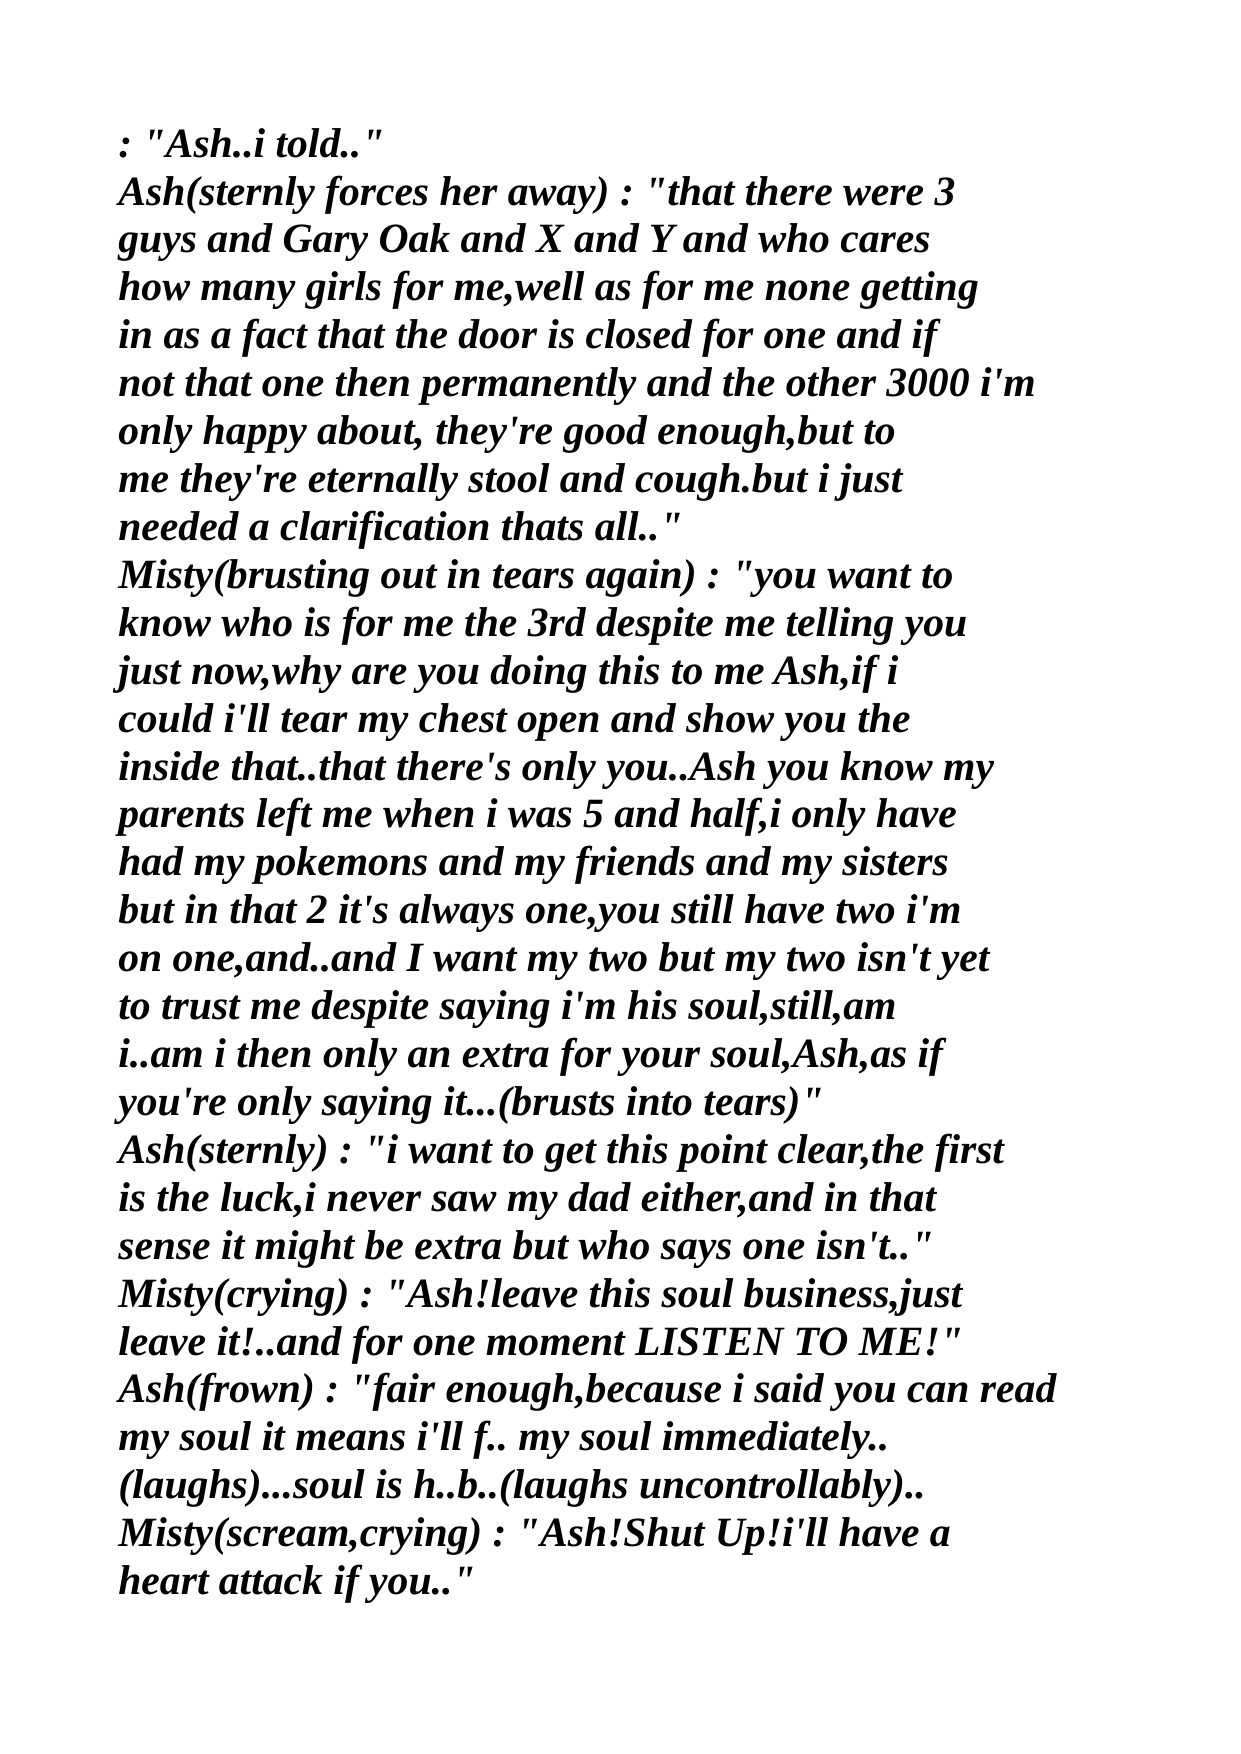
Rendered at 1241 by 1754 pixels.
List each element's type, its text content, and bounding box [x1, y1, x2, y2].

text heart attack if you.." [118, 1556, 1122, 1603]
text Misty(scream,crying) : "Ash!Shut Up!i'll have a [118, 1508, 1122, 1556]
text just now,why are you doing this to me Ash,if i [118, 645, 1122, 693]
text inside that..that there's only you..Ash you know my [118, 741, 1122, 789]
text but in that 2 it's always one,you still have two i'm [118, 885, 1122, 933]
text Ash(sternly) : "i want to get this point clear,the first [118, 1124, 1122, 1172]
text in as a fact that the door is closed for one and if [118, 310, 1122, 358]
text on one,and..and I want my two but my two isn't yet [118, 933, 1122, 981]
text had my pokemons and my friends and my sisters [118, 837, 1122, 885]
text Ash(frown) : "fair enough,because i said you can read my soul it means i'll f.. my soul immediately.. [118, 1364, 1122, 1460]
text : "Ash..i told.." [118, 118, 1122, 166]
text how many girls for me,well as for me none getting [118, 262, 1122, 310]
text to trust me despite saying i'm his soul,still,am [118, 981, 1122, 1028]
text (laughs)...soul is h..b..(laughs uncontrollably).. [118, 1460, 1122, 1508]
text Ash(sternly forces her away) : "that there were 3 [118, 166, 1122, 214]
text needed a clarification thats all.." [118, 501, 1122, 549]
text parents left me when i was 5 and half,i only have [118, 789, 1122, 837]
text me they're eternally stool and cough.but i just [118, 453, 1122, 501]
text sense it might be extra but who says one isn't.." [118, 1220, 1122, 1268]
text could i'll tear my chest open and show you the [118, 693, 1122, 741]
text not that one then permanently and the other 3000 i'm only happy about, they're good enough,but to [118, 358, 1122, 453]
text Misty(brusting out in tears again) : "you want to [118, 549, 1122, 597]
text you're only saying it...(brusts into tears)" [118, 1076, 1122, 1124]
text i..am i then only an extra for your soul,Ash,as if [118, 1028, 1122, 1076]
text know who is for me the 3rd despite me telling you [118, 597, 1122, 645]
text is the luck,i never saw my dad either,and in that [118, 1172, 1122, 1220]
text leave it!..and for one moment LISTEN TO ME!" [118, 1316, 1122, 1364]
text Misty(crying) : "Ash!leave this soul business,just [118, 1268, 1122, 1316]
text guys and Gary Oak and X and Y and who cares [118, 214, 1122, 262]
